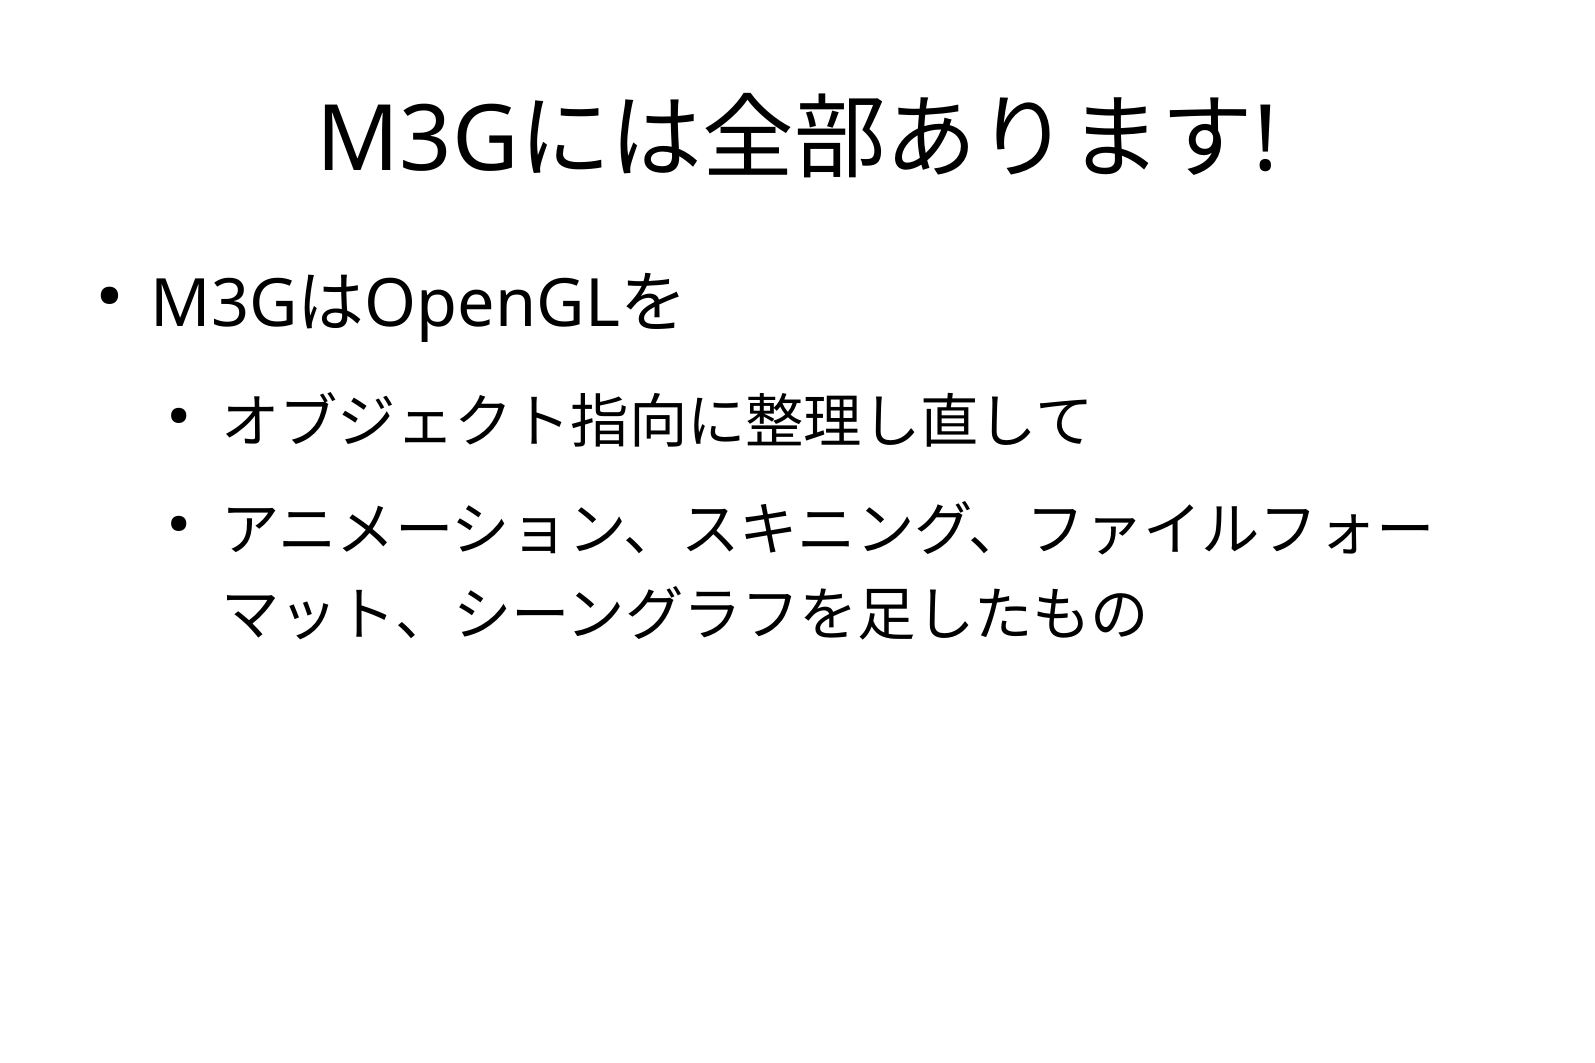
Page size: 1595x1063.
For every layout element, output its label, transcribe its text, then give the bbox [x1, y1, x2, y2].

list M3GはOpenGLを オブジェクト指向に整理し直して アニメーション、スキニング、ファイルフォーマット、シーングラフを足したもの [79, 248, 1515, 951]
title M3Gには全部あります! [79, 42, 1515, 220]
